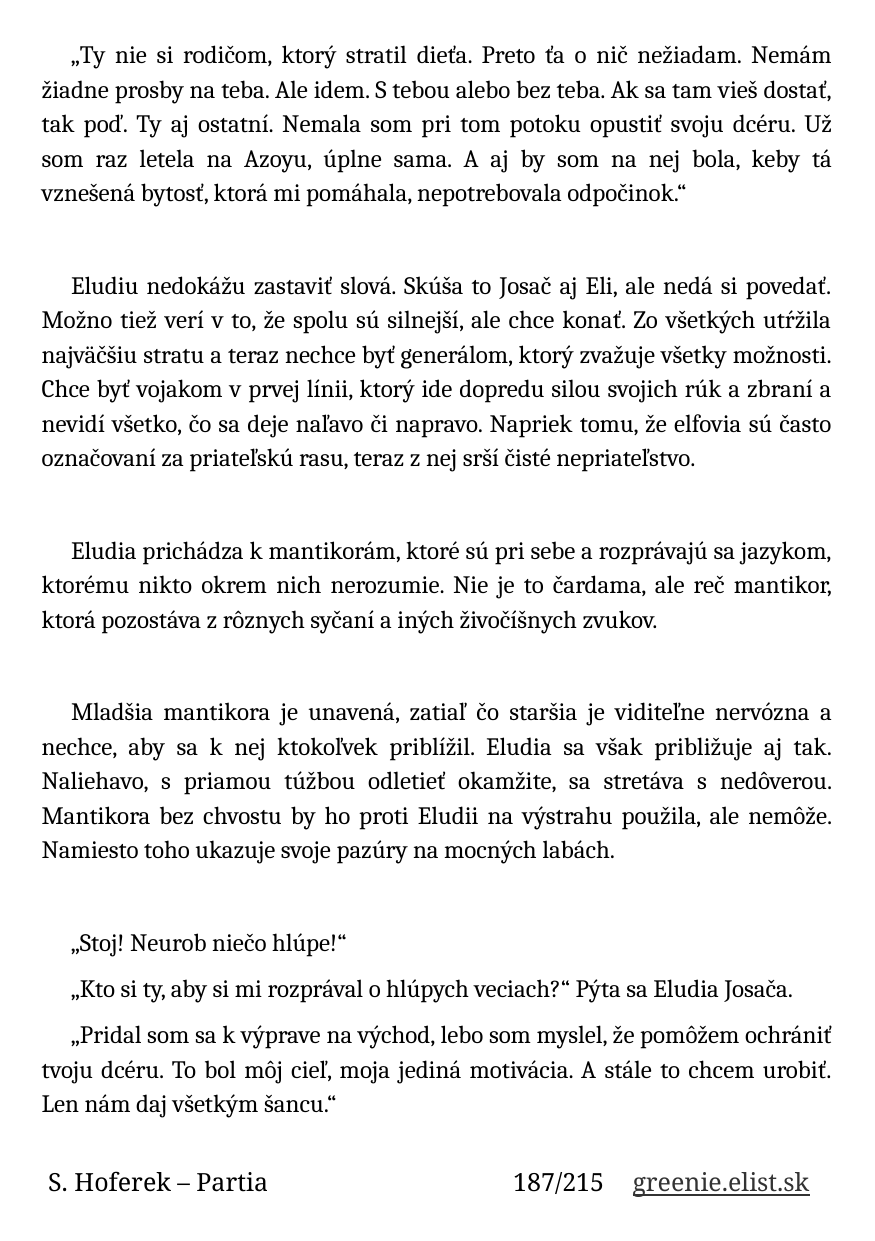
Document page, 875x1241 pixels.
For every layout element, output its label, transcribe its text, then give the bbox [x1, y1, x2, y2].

text Eludia prichádza k mantikorám, ktoré sú pri sebe a rozprávajú sa jazykom, ktorému nikto okrem nich nerozumie. Nie je to čardama, ale reč mantikor, ktorá pozostáva z rôznych syčaní a iných živočíšnych zvukov. [41, 537, 833, 634]
text „Ty nie si rodičom, ktorý stratil dieťa. Preto ťa o nič nežiadam. Nemám žiadne prosby na teba. Ale idem. S tebou alebo bez teba. Ak sa tam vieš dostať, tak poď. Ty aj ostatní. Nemala som pri tom potoku opustiť svoju dcéru. Už som raz letela na Azoyu, úplne sama. A aj by som na nej bola, keby tá vznešená bytosť, ktorá mi pomáhala, nepotrebovala odpočinok.“ [41, 41, 833, 208]
text Eludiu nedokážu zastaviť slová. Skúša to Josač aj Eli, ale nedá si povedať. Možno tiež verí v to, že spolu sú silnejší, ale chce konať. Zo všetkých utŕžila najväčšiu stratu a teraz nechce byť generálom, ktorý zvažuje všetky možnosti. Chce byť vojakom v prvej línii, ktorý ide dopredu silou svojich rúk a zbraní a nevidí všetko, čo sa deje naľavo či napravo. Napriek tomu, že elfovia sú často označovaní za priateľskú rasu, teraz z nej srší čisté nepriateľstvo. [41, 272, 833, 473]
text „Pridal som sa k výprave na východ, lebo som myslel, že pomôžem ochrániť tvoju dcéru. To bol môj cieľ, moja jediná motivácia. A stále to chcem urobiť. Len nám daj všetkým šancu.“ [41, 1021, 833, 1119]
text Mladšia mantikora je unavená, zatiaľ čo staršia je viditeľne nervózna a nechce, aby sa k nej ktokoľvek priblížil. Eludia sa však približuje aj tak. Naliehavo, s priamou túžbou odletieť okamžite, sa stretáva s nedôverou. Mantikora bez chvostu by ho proti Eludii na výstrahu použila, ale nemôže. Namiesto toho ukazuje svoje pazúry na mocných labách. [41, 698, 833, 865]
text „Kto si ty, aby si mi rozprával o hlúpych veciach?“ Pýta sa Eludia Josača. [41, 975, 833, 1003]
text „Stoj! Neurob niečo hlúpe!“ [41, 928, 833, 957]
